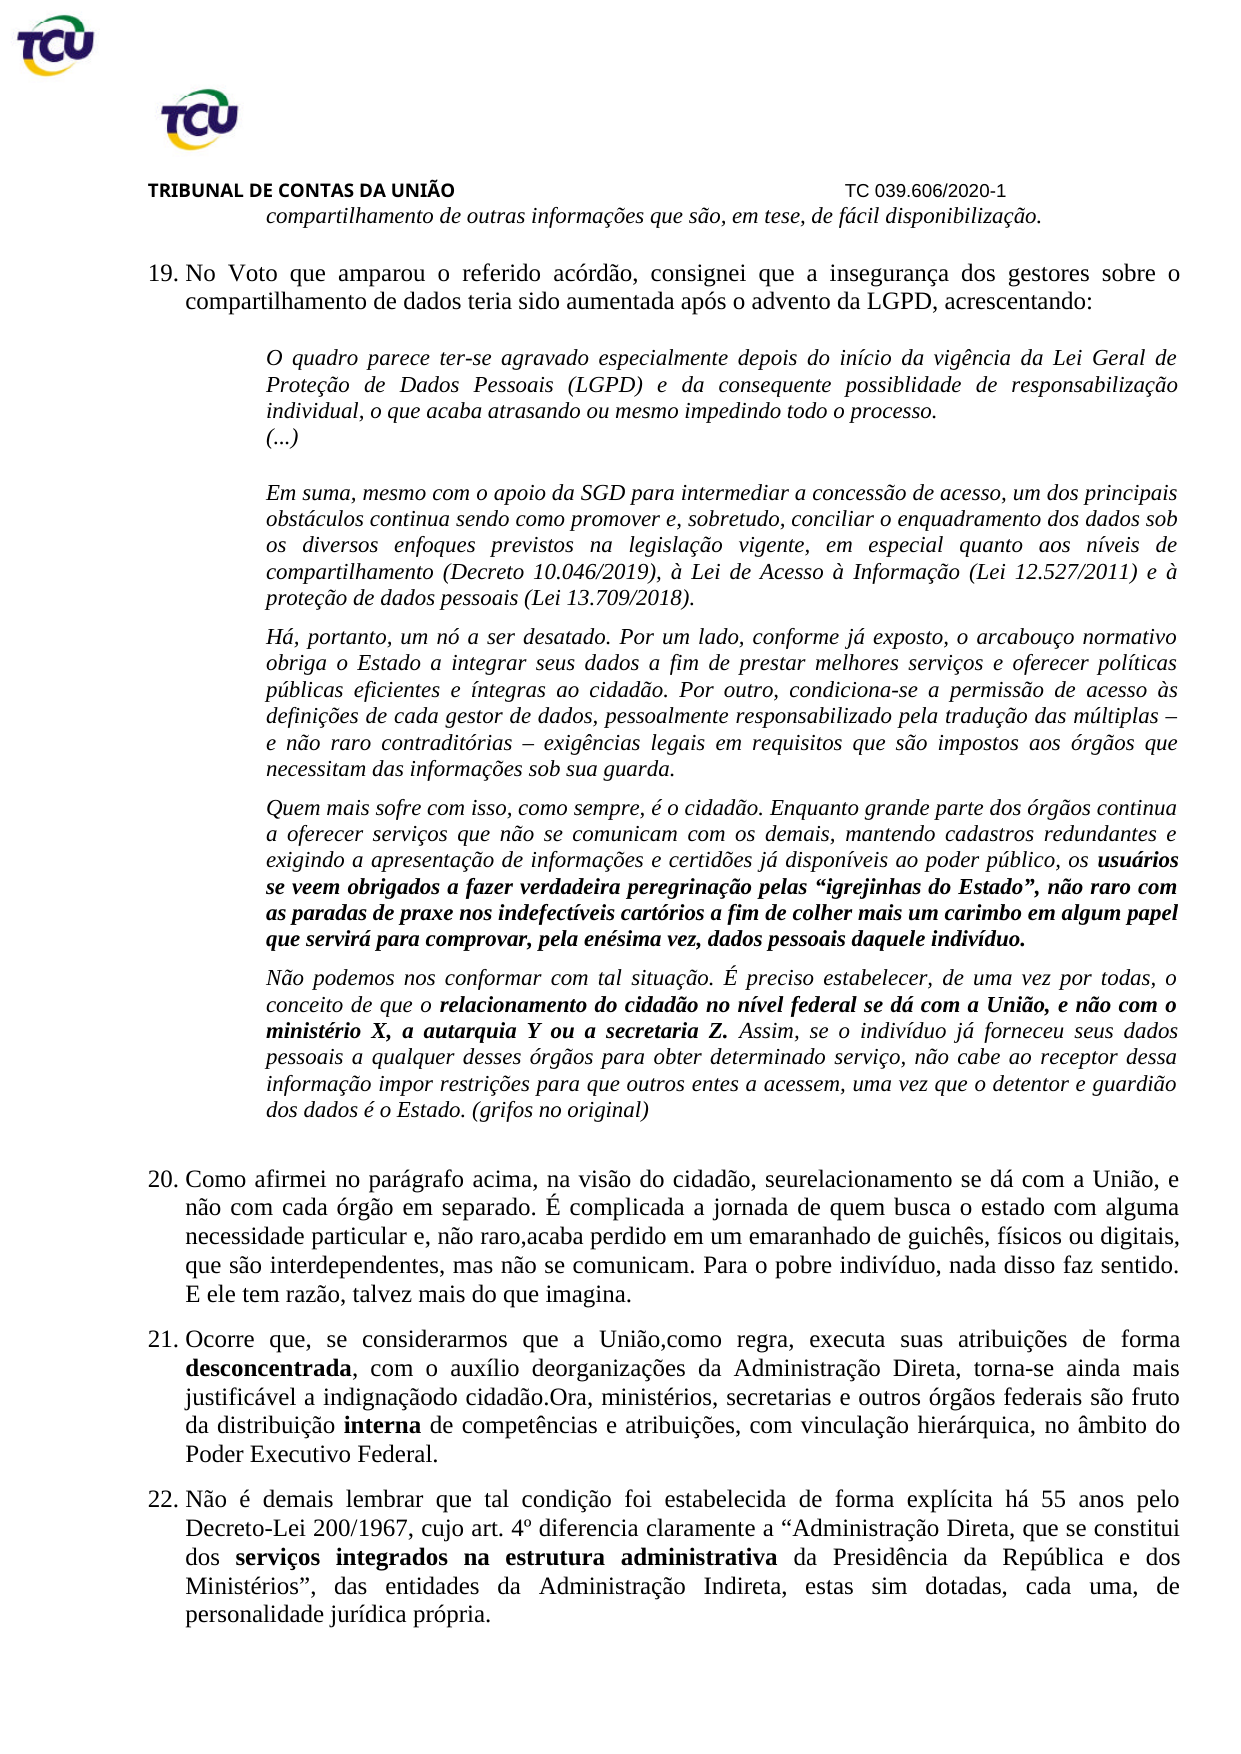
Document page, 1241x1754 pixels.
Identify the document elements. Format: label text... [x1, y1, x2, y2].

text Há, portanto, um nó a ser desatado. Por um lado, conforme já exposto, o arcabouço normativo obriga o Estado a integrar seus dados a fim de prestar melhores serviços e oferecer políticas públicas eficientes e íntegras ao cidadão. Por outro, condiciona-se a permissão de acesso às definições de cada gestor de dados, pessoalmente responsabilizado pela tradução das múltiplas – e não raro contraditórias – exigências legais em requisitos que são impostos aos órgãos que necessitam das informações sob sua guarda. [266, 623, 1181, 781]
list No Voto que amparou o referido acórdão, consignei que a insegurança dos gestores sobre o compartilhamento de dados teria sido aumentada após o advento da LGPD, acrescentando: [148, 258, 1181, 315]
text compartilhamento de outras informações que são, em tese, de fácil disponibilização. [266, 202, 1181, 229]
text Não podemos nos conformar com tal situação. É preciso estabelecer, de uma vez por todas, o conceito de que o relacionamento do cidadão no nível federal se dá com a União, e não com o ministério X, a autarquia Y ou a secretaria Z. Assim, se o indivíduo já forneceu seus dados pessoais a qualquer desses órgãos para obter determinado serviço, não cabe ao receptor dessa informação impor restrições para que outros entes a acessem, uma vez que o detentor e guardião dos dados é o Estado. (grifos no original) [266, 964, 1181, 1122]
text (...) [266, 423, 1181, 450]
list Ocorre que, se considerarmos que a União,como regra, executa suas atribuições de forma desconcentrada, com o auxílio deorganizações da Administração Direta, torna-se ainda mais justificável a indignaçãodo cidadão.Ora, ministérios, secretarias e outros órgãos federais são fruto da distribuição interna de competências e atribuições, com vinculação hierárquica, no âmbito do Poder Executivo Federal. [148, 1324, 1181, 1468]
text O quadro parece ter-se agravado especialmente depois do início da vigência da Lei Geral de Proteção de Dados Pessoais (LGPD) e da consequente possiblidade de responsabilização individual, o que acaba atrasando ou mesmo impedindo todo o processo. [266, 344, 1181, 423]
text Quem mais sofre com isso, como sempre, é o cidadão. Enquanto grande parte dos órgãos continua a oferecer serviços que não se comunicam com os demais, mantendo cadastros redundantes e exigindo a apresentação de informações e certidões já disponíveis ao poder público, os usuários se veem obrigados a fazer verdadeira peregrinação pelas “igrejinhas do Estado”, não raro com as paradas de praxe nos indefectíveis cartórios a fim de colher mais um carimbo em algum papel que servirá para comprovar, pela enésima vez, dados pessoais daquele indivíduo. [266, 794, 1181, 952]
list Não é demais lembrar que tal condição foi estabelecida de forma explícita há 55 anos pelo Decreto-Lei 200/1967, cujo art. 4º diferencia claramente a “Administração Direta, que se constitui dos serviços integrados na estrutura administrativa da Presidência da República e dos Ministérios”, das entidades da Administração Indireta, estas sim dotadas, cada uma, de personalidade jurídica própria. [148, 1484, 1181, 1628]
text Em suma, mesmo com o apoio da SGD para intermediar a concessão de acesso, um dos principais obstáculos continua sendo como promover e, sobretudo, conciliar o enquadramento dos dados sob os diversos enfoques previstos na legislação vigente, em especial quanto aos níveis de compartilhamento (Decreto 10.046/2019), à Lei de Acesso à Informação (Lei 12.527/2011) e à proteção de dados pessoais (Lei 13.709/2018). [266, 479, 1181, 611]
list Como afirmei no parágrafo acima, na visão do cidadão, seurelacionamento se dá com a União, e não com cada órgão em separado. É complicada a jornada de quem busca o estado com alguma necessidade particular e, não raro,acaba perdido em um emaranhado de guichês, físicos ou digitais, que são interdependentes, mas não se comunicam. Para o pobre indivíduo, nada disso faz sentido. E ele tem razão, talvez mais do que imagina. [148, 1164, 1181, 1307]
